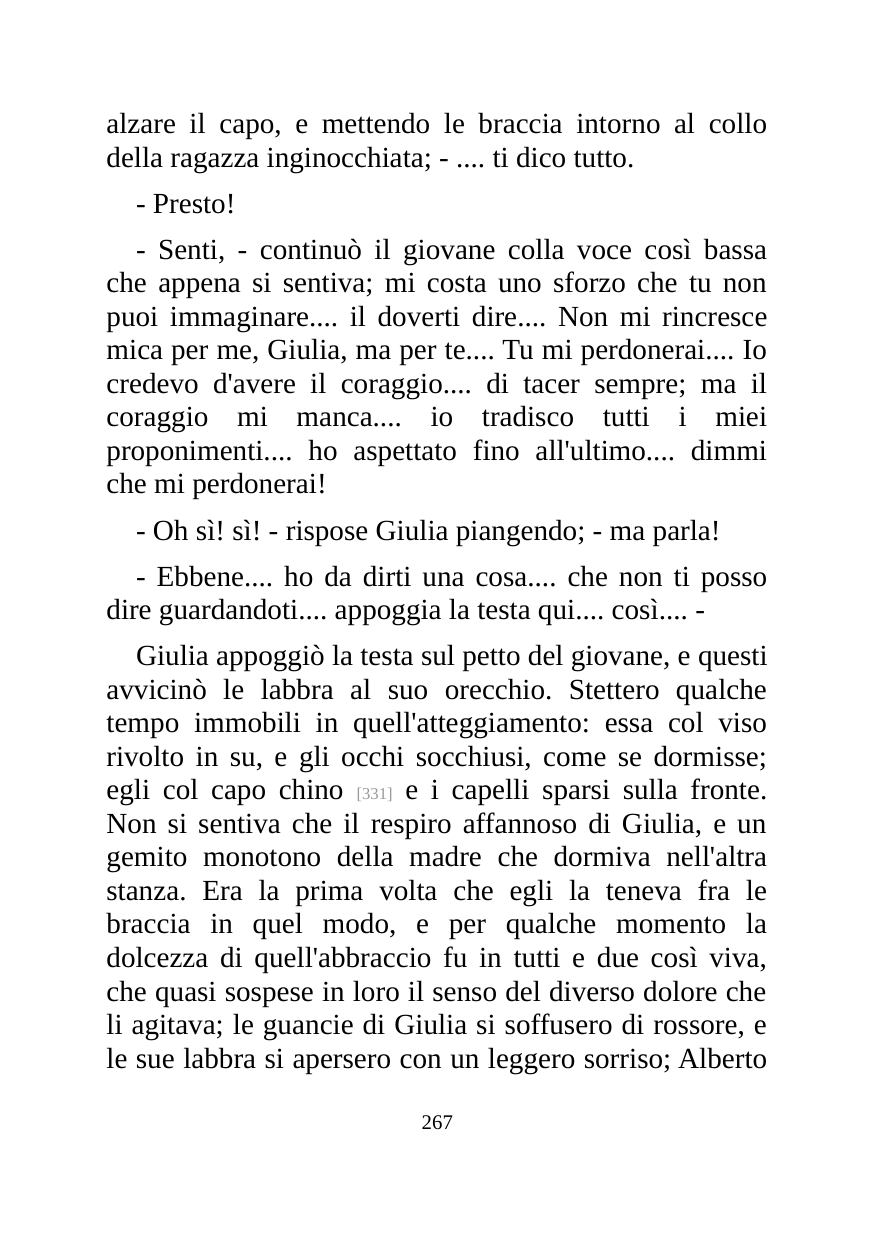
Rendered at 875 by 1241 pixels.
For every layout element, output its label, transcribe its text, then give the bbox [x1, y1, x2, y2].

text - Oh sì! sì! - rispose Giulia piangendo; - ma parla! [106, 513, 768, 546]
text - Ebbene.... ho da dirti una cosa.... che non ti posso dire guardandoti.... appoggia la testa qui.... così.... - [106, 559, 768, 626]
text alzare il capo, e mettendo le braccia intorno al collo della ragazza inginocchiata; - .... ti dico tutto. [106, 106, 768, 173]
text Giulia appoggiò la testa sul petto del giovane, e questi avvicinò le labbra al suo orecchio. Stettero qualche tempo immobili in quell'atteggiamento: essa col viso rivolto in su, e gli occhi socchiusi, come se dormisse; egli col capo chino [331] e i capelli sparsi sulla fronte. Non si sentiva che il respiro affannoso di Giulia, e un gemito monotono della madre che dormiva nell'altra stanza. Era la prima volta che egli la teneva fra le braccia in quel modo, e per qualche momento la dolcezza di quell'abbraccio fu in tutti e due così viva, che quasi sospese in loro il senso del diverso dolore che li agitava; le guancie di Giulia si soffusero di rossore, e le sue labbra si apersero con un leggero sorriso; Alberto [106, 638, 768, 1074]
text - Senti, - continuò il giovane colla voce così bassa che appena si sentiva; mi costa uno sforzo che tu non puoi immaginare.... il doverti dire.... Non mi rincresce mica per me, Giulia, ma per te.... Tu mi perdonerai.... Io credevo d'avere il coraggio.... di tacer sempre; ma il coraggio mi manca.... io tradisco tutti i miei proponimenti.... ho aspettato fino all'ultimo.... dimmi che mi perdonerai! [106, 232, 768, 500]
text - Presto! [106, 186, 768, 219]
